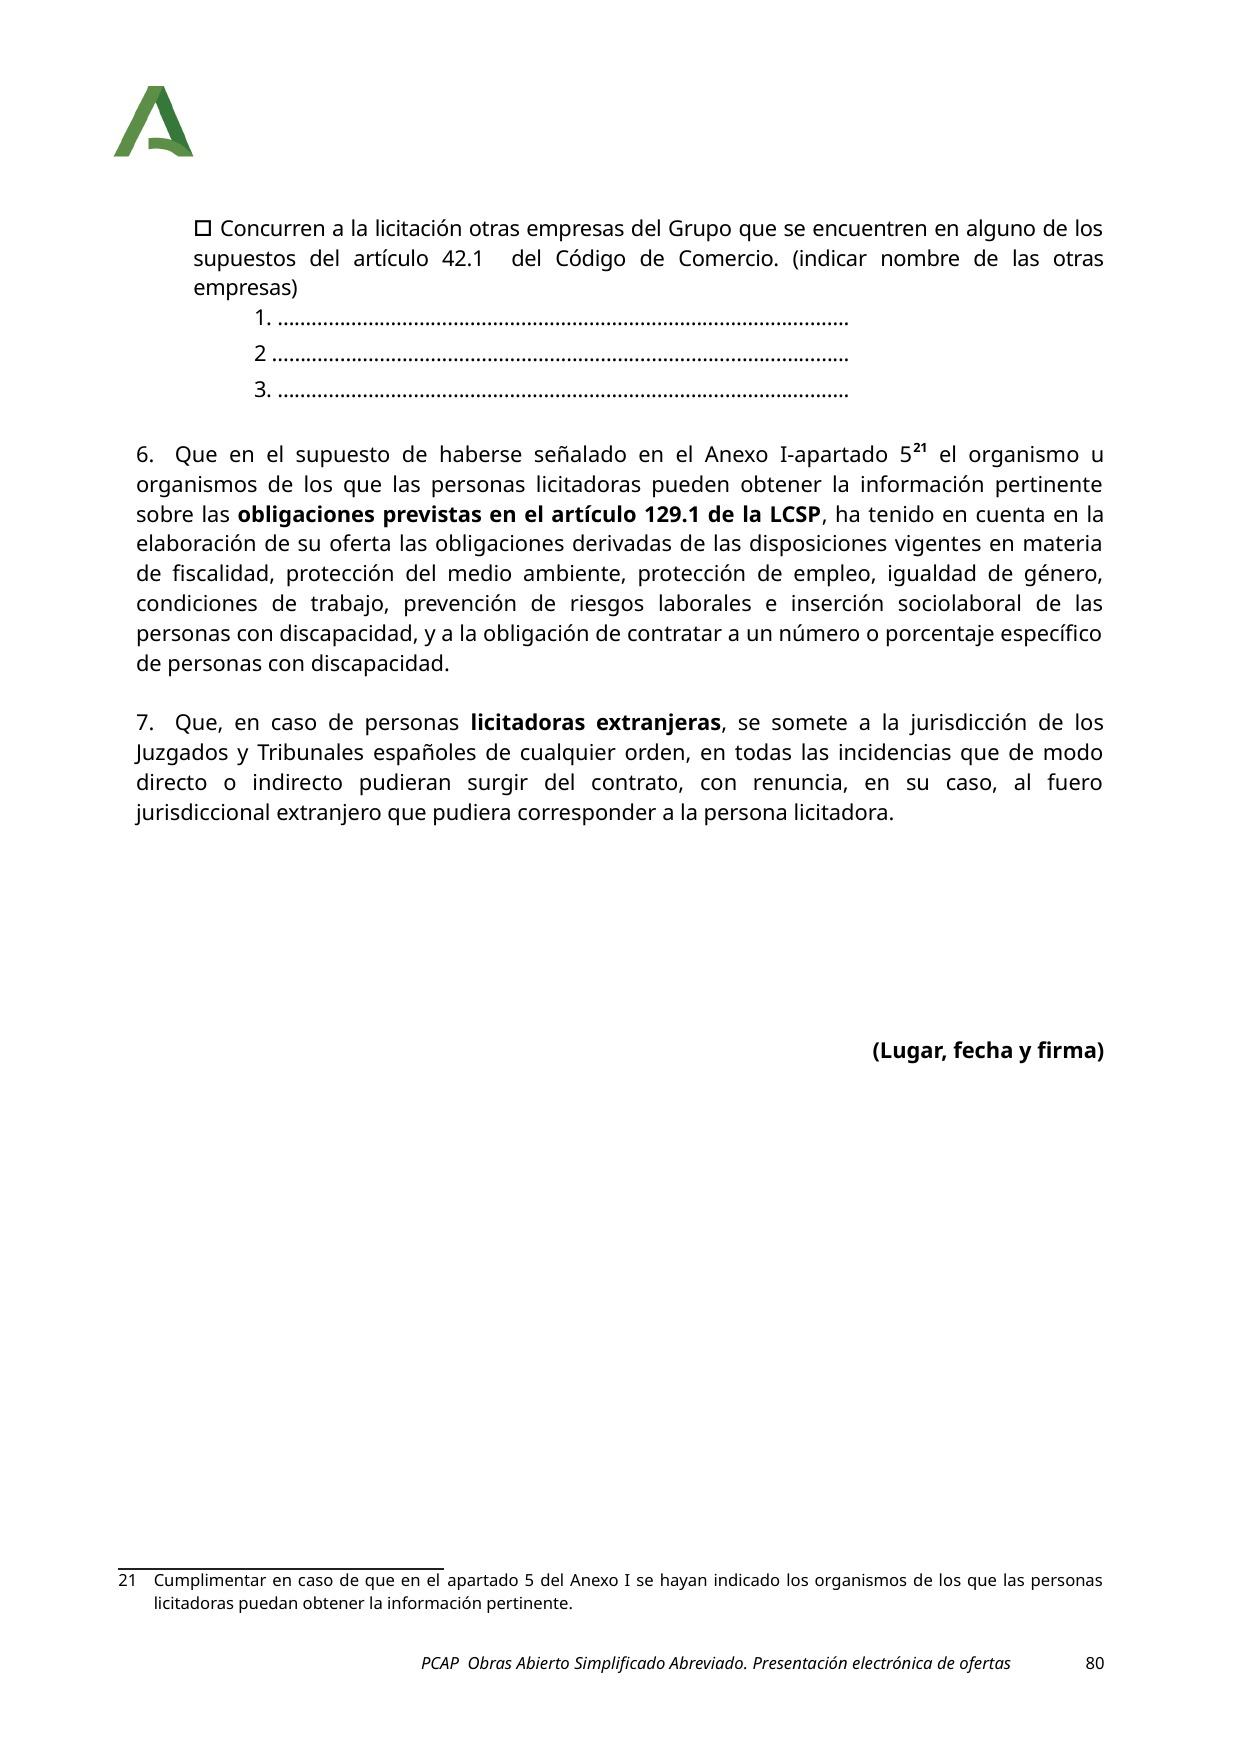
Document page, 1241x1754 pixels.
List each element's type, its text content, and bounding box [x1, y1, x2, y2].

text (Lugar, fecha y firma) [112, 1035, 1104, 1065]
picture [109, 81, 198, 161]
list 1. ……………………………………………………………………………………….. [254, 302, 1104, 332]
list 3. ……………………………………………………………………………………….. [254, 373, 1104, 403]
list 2 ………………………………………………………………………………………... [254, 338, 1104, 368]
list Cumplimentar en caso de que en el apartado 5 del Anexo I se hayan indicado los organismos de los que las personas licitadoras puedan obtener la información pertinente. [118, 1569, 1104, 1614]
list Que, en caso de personas licitadoras extranjeras, se somete a la jurisdicción de los Juzgados y Tribunales españoles de cualquier orden, en todas las incidencias que de modo directo o indirecto pudieran surgir del contrato, con renuncia, en su caso, al fuero jurisdiccional extranjero que pudiera corresponder a la persona licitadora. [136, 707, 1104, 826]
list o Concurren a la licitación otras empresas del Grupo que se encuentren en alguno de los supuestos del artículo 42.1 del Código de Comercio. (indicar nombre de las otras empresas) [156, 213, 1104, 302]
list Que en el supuesto de haberse señalado en el Anexo I-apartado 5 el organismo u organismos de los que las personas licitadoras pueden obtener la información pertinente sobre las obligaciones previstas en el artículo 129.1 de la LCSP, ha tenido en cuenta en la elaboración de su oferta las obligaciones derivadas de las disposiciones vigentes en materia de fiscalidad, protección del medio ambiente, protección de empleo, igualdad de género, condiciones de trabajo, prevención de riesgos laborales e inserción sociolaboral de las personas con discapacidad, y a la obligación de contratar a un número o porcentaje específico de personas con discapacidad. [136, 439, 1104, 677]
